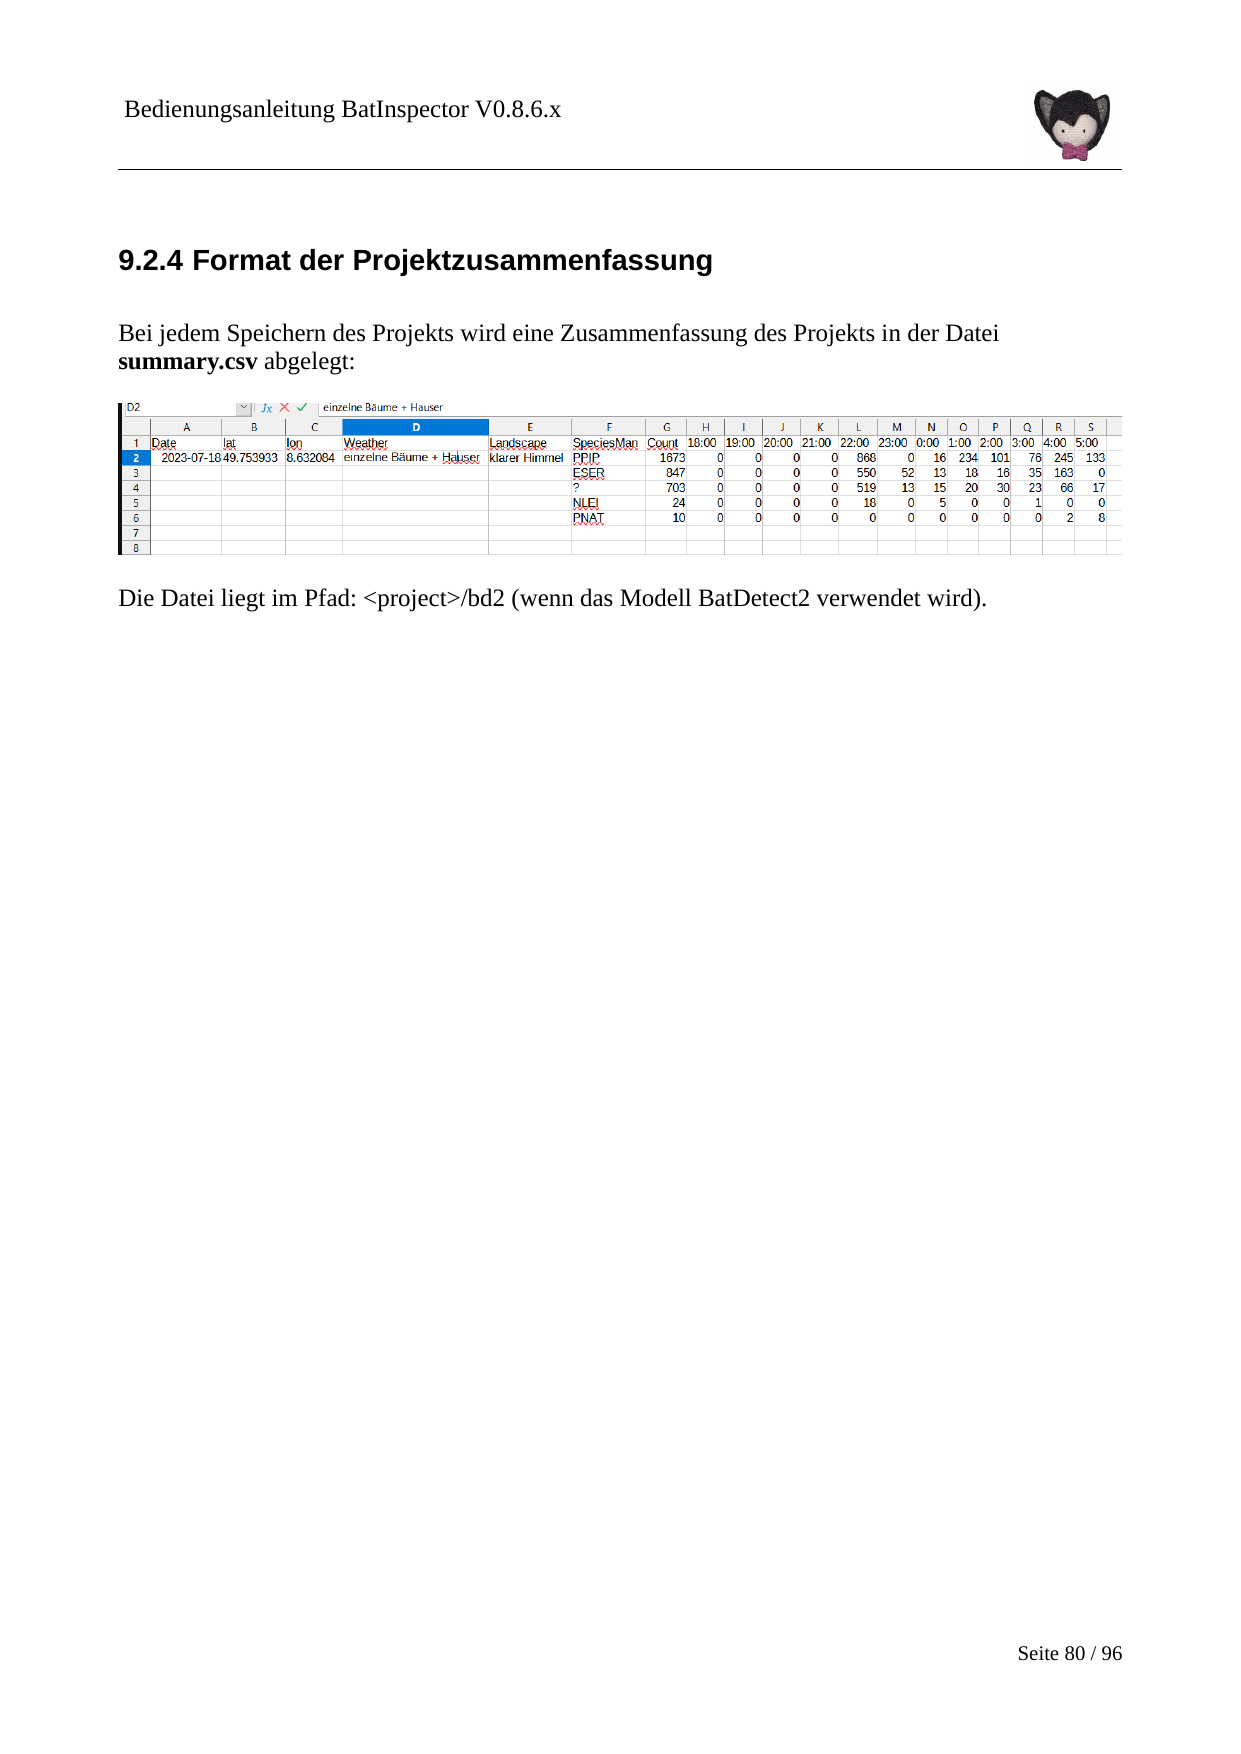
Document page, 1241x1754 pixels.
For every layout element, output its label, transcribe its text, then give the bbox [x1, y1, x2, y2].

picture [1030, 80, 1119, 169]
picture [118, 403, 1123, 555]
subtitle Format der Projektzusammenfassung [118, 243, 1122, 276]
text Bei jedem Speichern des Projekts wird eine Zusammenfassung des Projekts in der Datei summary.csv abgelegt: [118, 318, 1122, 375]
text Die Datei liegt im Pfad: <project>/bd2 (wenn das Modell BatDetect2 verwendet wird). [118, 583, 1122, 612]
